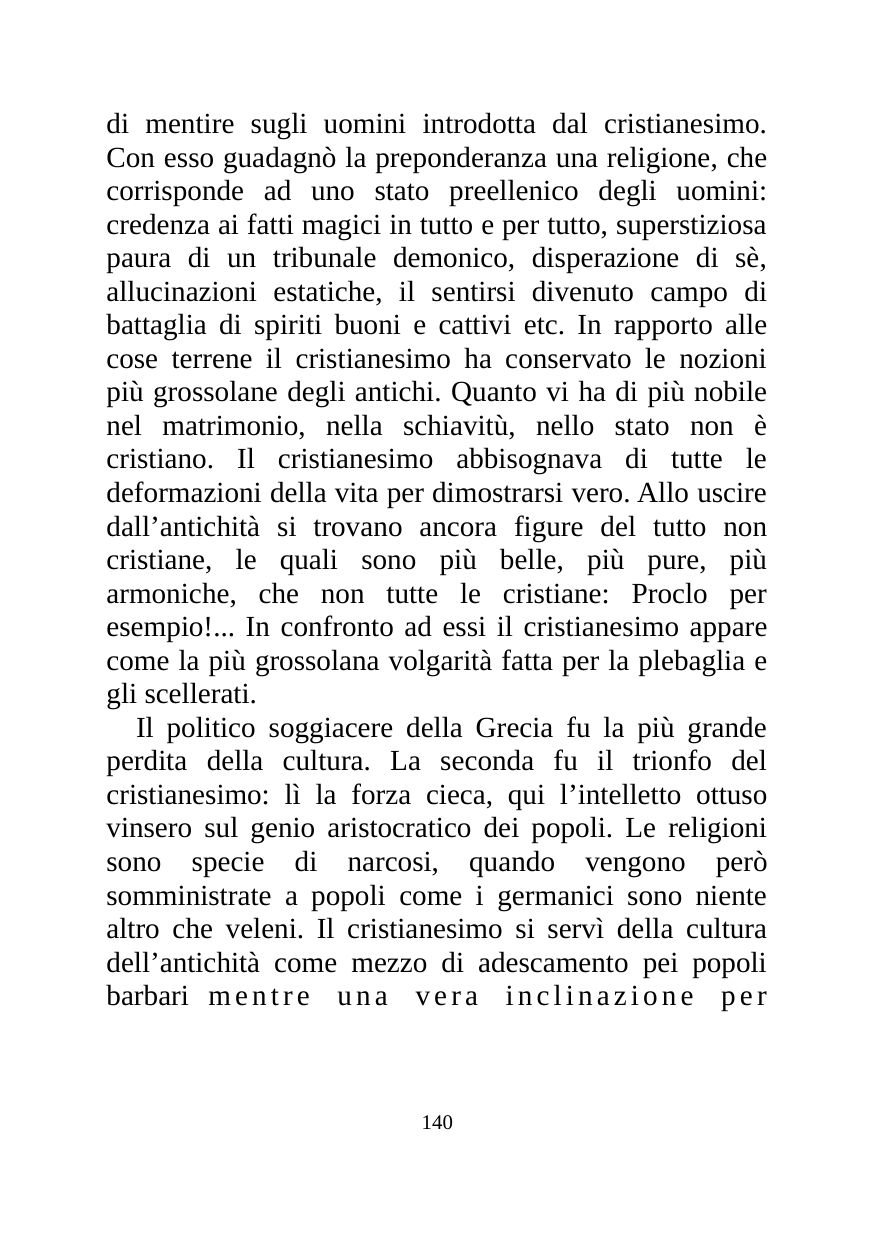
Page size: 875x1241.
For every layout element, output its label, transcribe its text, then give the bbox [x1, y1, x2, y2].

text Il politico soggiacere della Grecia fu la più grande perdita della cultura. La seconda fu il trionfo del cristianesimo: lì la forza cieca, qui l’intelletto ottuso vinsero sul genio aristocratico dei popoli. Le religioni sono specie di narcosi, quando vengono però somministrate a popoli come i germanici sono niente altro che veleni. Il cristianesimo si servì della cultura dell’antichità come mezzo di adescamento pei popoli barbari mentre una vera inclinazione per [106, 710, 768, 1012]
text di mentire sugli uomini introdotta dal cristianesimo. Con esso guadagnò la preponderanza una religione, che corrisponde ad uno stato preellenico degli uomini: credenza ai fatti magici in tutto e per tutto, superstiziosa paura di un tribunale demonico, disperazione di sè, allucinazioni estatiche, il sentirsi divenuto campo di battaglia di spiriti buoni e cattivi etc. In rapporto alle cose terrene il cristianesimo ha conservato le nozioni più grossolane degli antichi. Quanto vi ha di più nobile nel matrimonio, nella schiavitù, nello stato non è cristiano. Il cristianesimo abbisognava di tutte le deformazioni della vita per dimostrarsi vero. Allo uscire dall’antichità si trovano ancora figure del tutto non cristiane, le quali sono più belle, più pure, più armoniche, che non tutte le cristiane: Proclo per esempio!... In confronto ad essi il cristianesimo appare come la più grossolana volgarità fatta per la plebaglia e gli scellerati. [106, 106, 768, 710]
